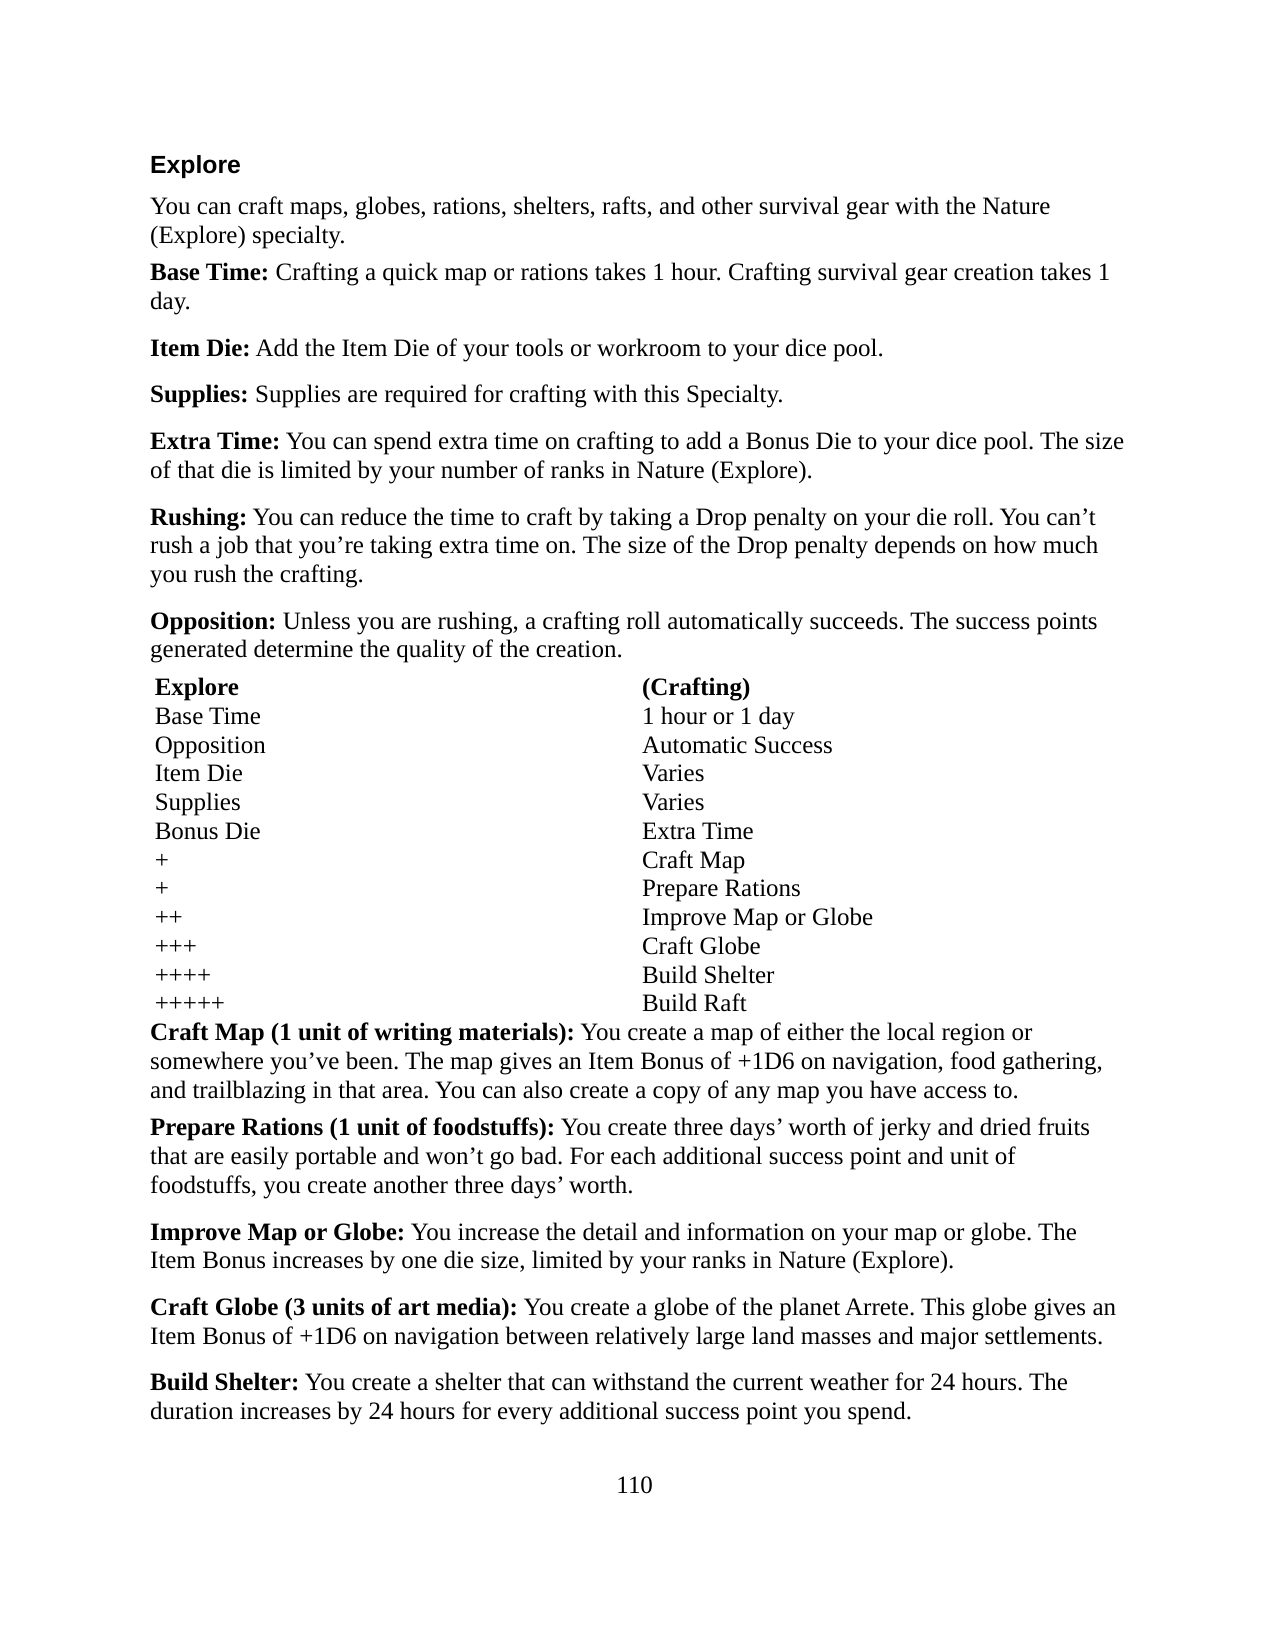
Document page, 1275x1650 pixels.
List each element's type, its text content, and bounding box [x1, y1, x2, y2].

table_cell Varies [638, 759, 1125, 787]
table_cell Improve Map or Globe [638, 902, 1125, 931]
table_header (Crafting) [638, 672, 1125, 701]
table_cell +++++ [150, 989, 637, 1017]
text Build Shelter: You create a shelter that can withstand the current weather for 24 hours. The duration increases by 24 hours for every additional success point you spend. [150, 1367, 1125, 1425]
text Craft Globe (3 units of art media): You create a globe of the planet Arrete. This globe gives an Item Bonus of +1D6 on navigation between relatively large land masses and major settlements. [150, 1292, 1125, 1349]
table_cell + [150, 845, 637, 873]
table_cell Supplies [150, 787, 637, 816]
text Improve Map or Globe: You increase the detail and information on your map or globe. The Item Bonus increases by one die size, limited by your ranks in Nature (Explore). [150, 1217, 1125, 1274]
table_cell Automatic Success [638, 730, 1125, 758]
table_cell Base Time [150, 701, 637, 730]
table_cell Extra Time [638, 816, 1125, 845]
table_cell Item Die [150, 759, 637, 787]
table_cell + [150, 874, 637, 902]
table_cell Opposition [150, 730, 637, 758]
text You can craft maps, globes, rations, shelters, rafts, and other survival gear with the Nature (Explore) specialty. [150, 191, 1125, 248]
table_cell Bonus Die [150, 816, 637, 845]
table_cell +++ [150, 931, 637, 960]
table_cell ++ [150, 902, 637, 931]
table_cell ++++ [150, 960, 637, 988]
text Extra Time: You can spend extra time on crafting to add a Bonus Die to your dice pool. The size of that die is limited by your number of ranks in Nature (Explore). [150, 426, 1125, 484]
table_cell Craft Globe [638, 931, 1125, 960]
text Rushing: You can reduce the time to craft by taking a Drop penalty on your die roll. You can’t rush a job that you’re taking extra time on. The size of the Drop penalty depends on how much you rush the crafting. [150, 502, 1125, 588]
text Item Die: Add the Item Die of your tools or workroom to your dice pool. [150, 333, 1125, 362]
text Opposition: Unless you are rushing, a crafting roll automatically succeeds. The success points generated determine the quality of the creation. [150, 606, 1125, 663]
text Craft Map (1 unit of writing materials): You create a map of either the local region or somewhere you’ve been. The map gives an Item Bonus of +1D6 on navigation, food gathering, and trailblazing in that area. You can also create a copy of any map you have access to. [150, 1017, 1125, 1103]
table_cell Prepare Rations [638, 874, 1125, 902]
table_cell 1 hour or 1 day [638, 701, 1125, 730]
subtitle Explore [150, 150, 1125, 178]
text Base Time: Crafting a quick map or rations takes 1 hour. Crafting survival gear creation takes 1 day. [150, 257, 1125, 315]
table_cell Build Shelter [638, 960, 1125, 988]
text Prepare Rations (1 unit of foodstuffs): You create three days’ worth of jerky and dried fruits that are easily portable and won’t go bad. For each additional success point and unit of foodstuffs, you create another three days’ worth. [150, 1112, 1125, 1199]
table_cell Varies [638, 787, 1125, 816]
table_cell Build Raft [638, 989, 1125, 1017]
table_cell Craft Map [638, 845, 1125, 873]
text Supplies: Supplies are required for crafting with this Specialty. [150, 379, 1125, 408]
table_header Explore [150, 672, 637, 701]
